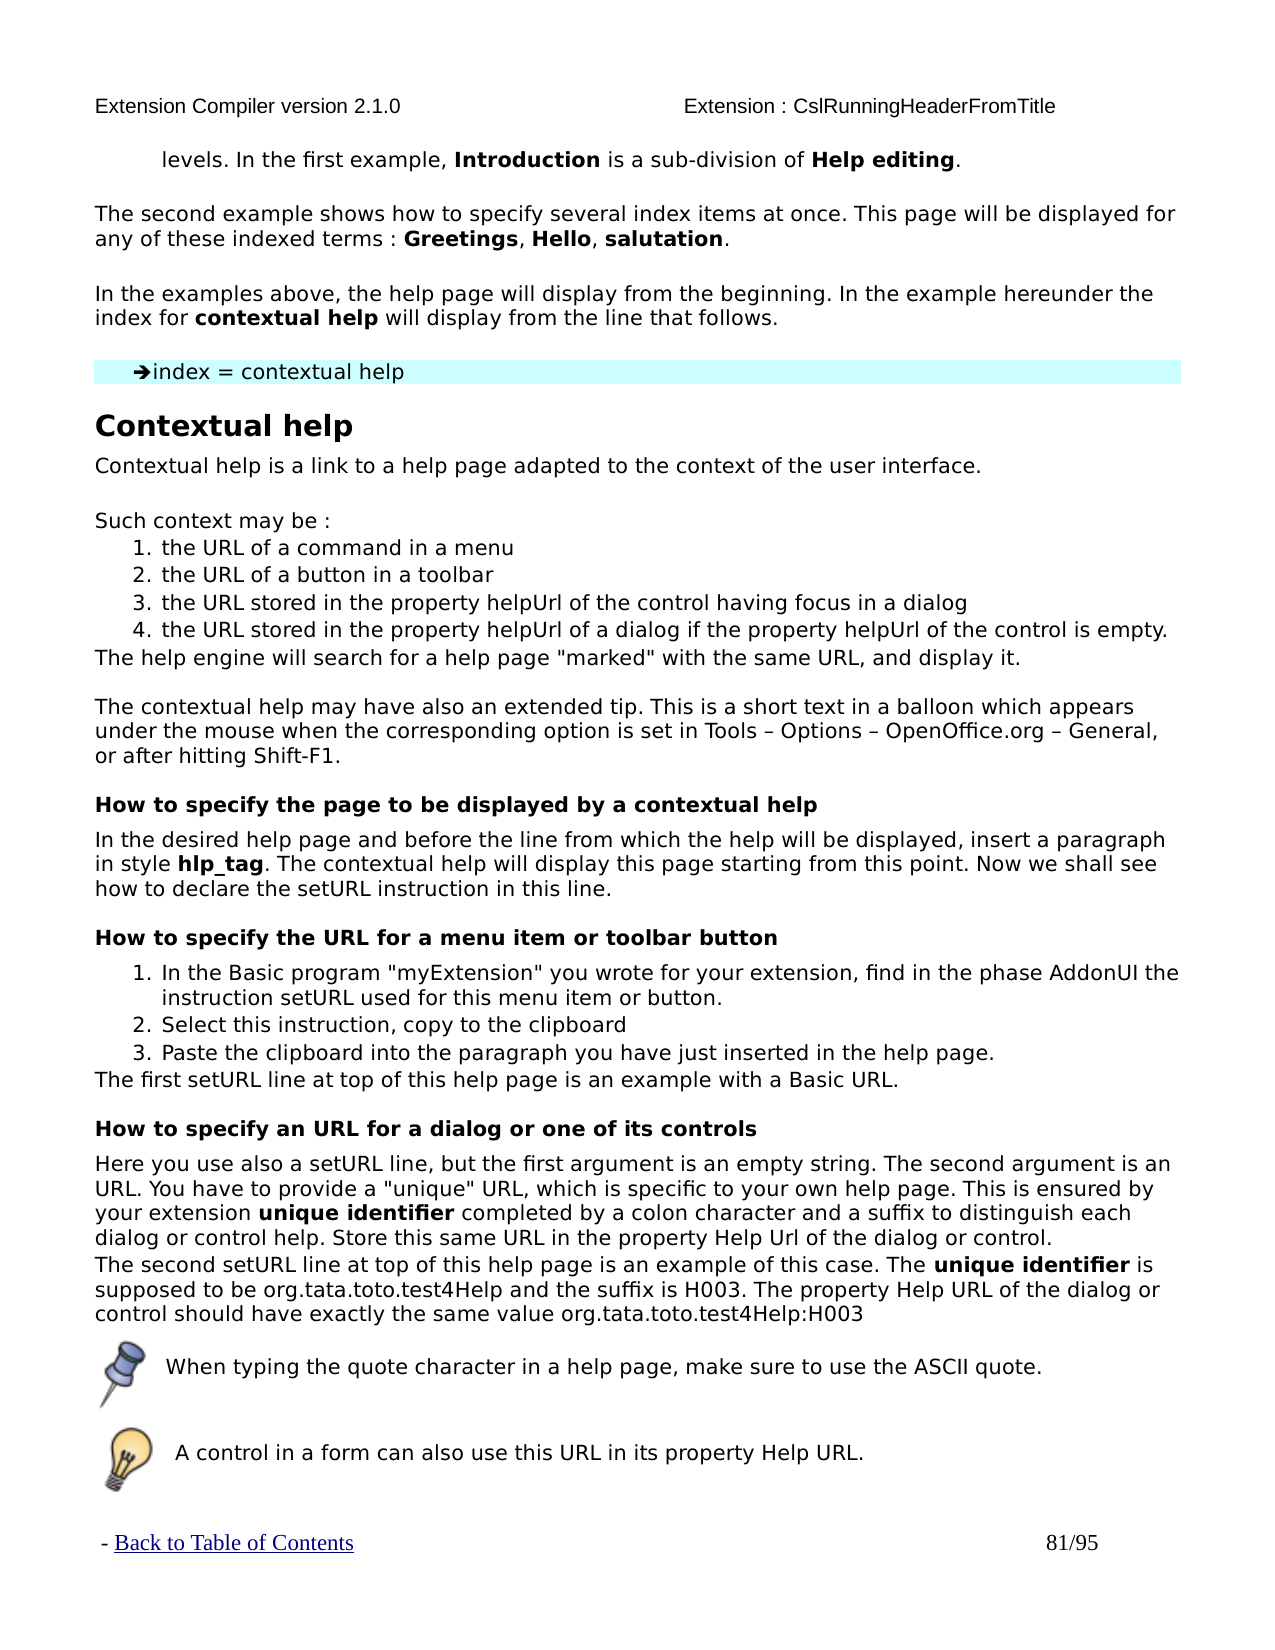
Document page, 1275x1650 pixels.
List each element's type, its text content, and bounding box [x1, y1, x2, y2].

list the URL stored in the property helpUrl of a dialog if the property helpUrl of the control is empty. [132, 618, 1181, 643]
text In the desired help page and before the line from which the help will be displayed, insert a paragraph in style hlp_tag. The contextual help will display this page starting from this point. Now we shall see how to declare the setURL instruction in this line. [94, 828, 1181, 901]
text Here you use also a setURL line, but the first argument is an empty string. The second argument is an URL. You have to provide a "unique" URL, which is specific to your own help page. This is ensured by your extension unique identifier completed by a colon character and a suffix to distinguish each dialog or control help. Store this same URL in the property Help Url of the dialog or control. [94, 1152, 1181, 1250]
list In the Basic program "myExtension" you wrote for your extension, find in the phase AddonUI the instruction setURL used for this menu item or button. [132, 961, 1181, 1010]
text Contextual help is a link to a help page adapted to the context of the user interface. [94, 454, 1181, 478]
text How to specify an URL for a dialog or one of its controls [94, 1117, 1181, 1142]
text Contextual help [94, 409, 1181, 443]
list the URL of a button in a toolbar [132, 563, 1181, 588]
list Select this instruction, copy to the clipboard [132, 1013, 1181, 1038]
list When typing the quote character in a help page, make sure to use the ASCII quote. [94, 1353, 1181, 1385]
text Such context may be : [94, 509, 1181, 533]
text The second example shows how to specify several index items at once. This page will be displayed for any of these indexed terms : Greetings, Hello, salutation. [94, 202, 1181, 251]
text The first setURL line at top of this help page is an example with a Basic URL. [94, 1068, 1181, 1092]
text The help engine will search for a help page "marked" with the same URL, and display it. The contextual help may have also an extended tip. This is a short text in a balloon which appears under the mouse when the corresponding option is set in Tools – Options – OpenOffice.org – General, or after hitting Shift-F1. [94, 646, 1181, 768]
picture [95, 1423, 163, 1497]
list the URL of a command in a menu [132, 536, 1181, 561]
text In the examples above, the help page will display from the beginning. In the example hereunder the index for contextual help will display from the line that follows. [94, 282, 1181, 331]
text The second setURL line at top of this help page is an example of this case. The unique identifier is supposed to be org.tata.toto.test4Help and the suffix is H003. The property Help URL of the dialog or control should have exactly the same value org.tata.toto.test4Help:H003 [94, 1253, 1181, 1327]
list A control in a form can also use this URL in its property Help URL. [163, 1423, 1181, 1497]
list levels. In the first example, Introduction is a sub-division of Help editing. [132, 147, 1181, 172]
list Paste the clipboard into the paragraph you have just inserted in the help page. [132, 1041, 1181, 1065]
picture [95, 1339, 151, 1411]
list the URL stored in the property helpUrl of the control having focus in a dialog [132, 591, 1181, 615]
list index = contextual help [94, 360, 1181, 384]
text How to specify the URL for a menu item or toolbar button [94, 926, 1181, 951]
text How to specify the page to be displayed by a contextual help [94, 793, 1181, 817]
